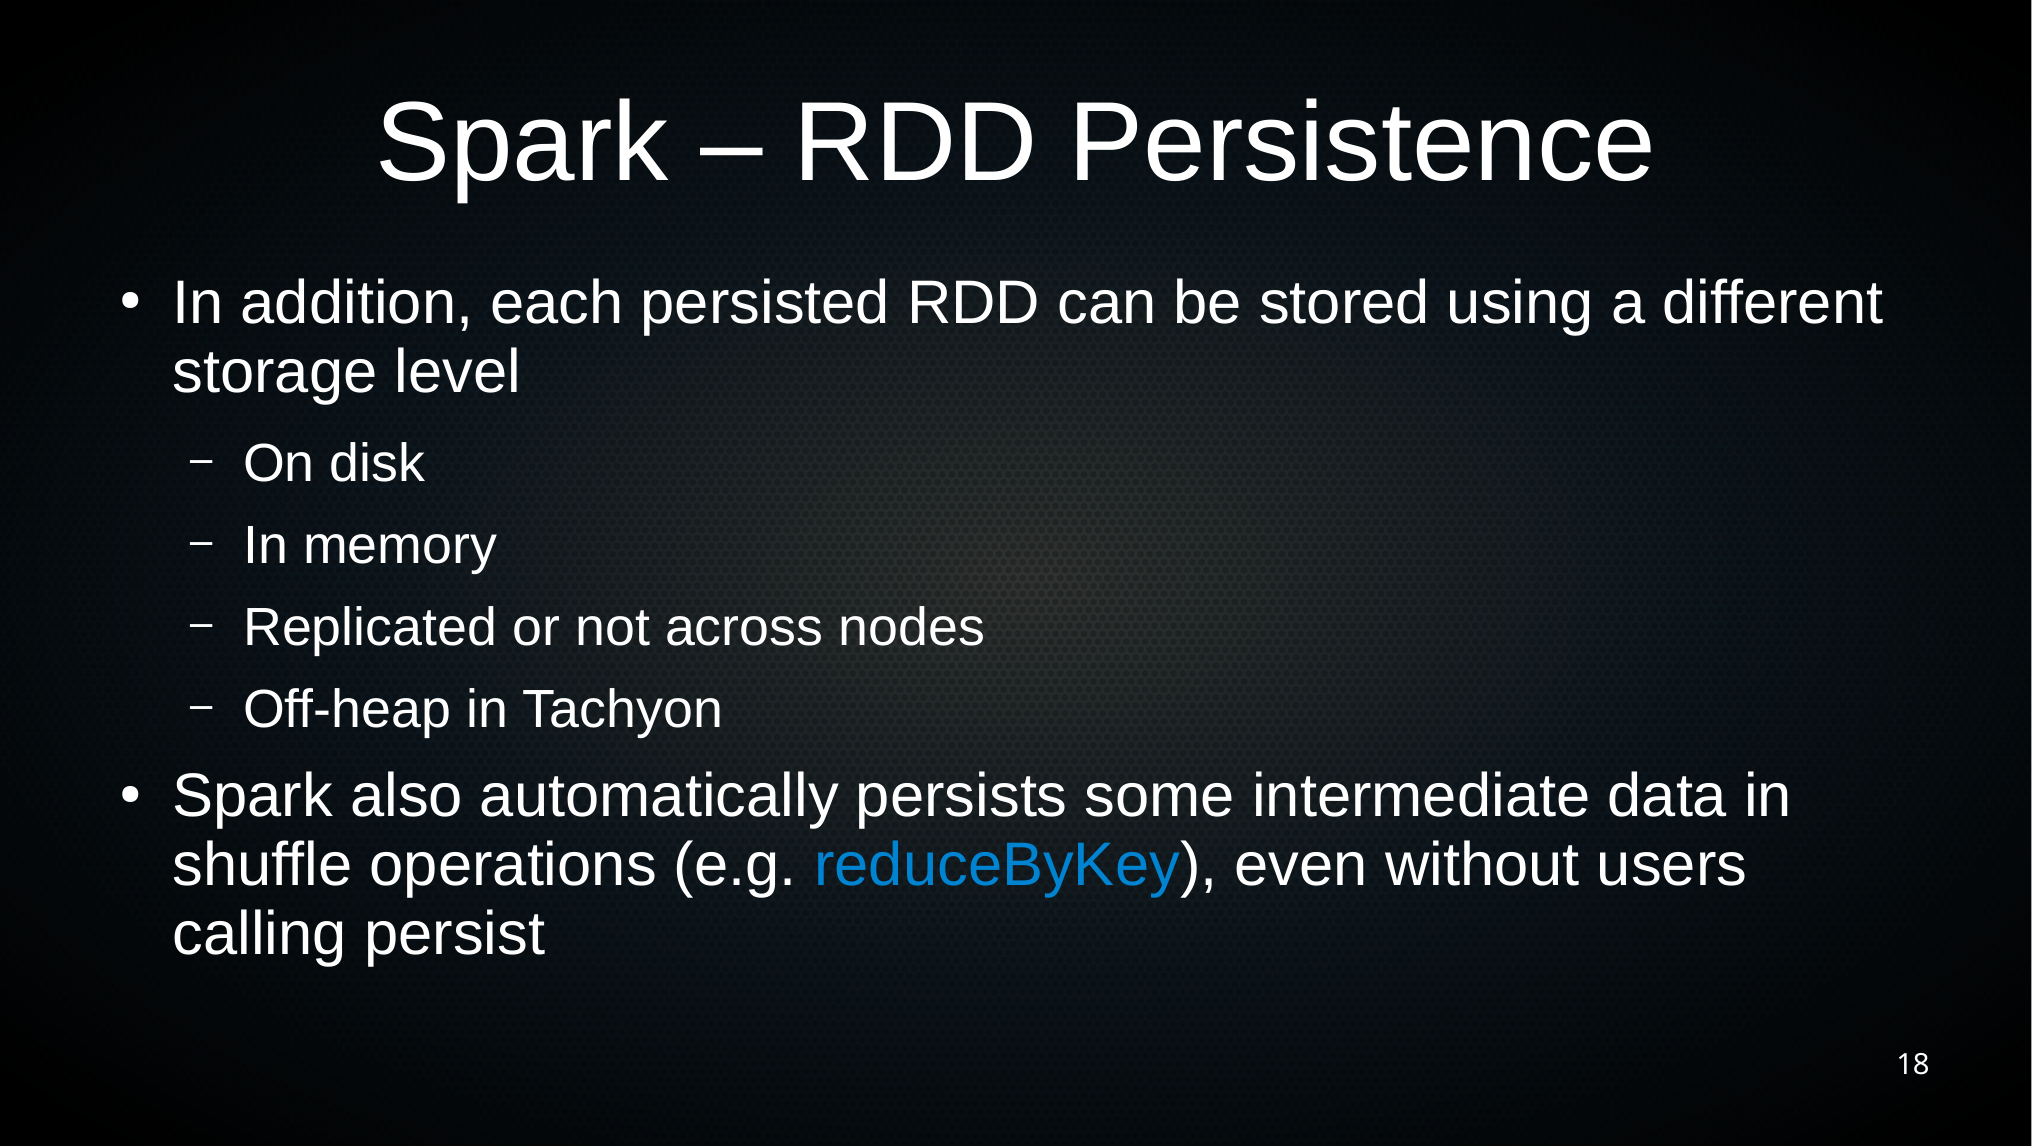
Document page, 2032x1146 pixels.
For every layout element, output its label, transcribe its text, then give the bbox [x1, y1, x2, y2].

title Spark – RDD Persistence [101, 45, 1930, 237]
picture [0, 0, 2032, 1146]
list In addition, each persisted RDD can be stored using a different storage level On disk In memory Replicated or not across nodes Off-heap in Tachyon Spark also automatically persists some intermediate data in shuffle operations (e.g. reduceByKey), even without users calling persist [101, 268, 1890, 1040]
